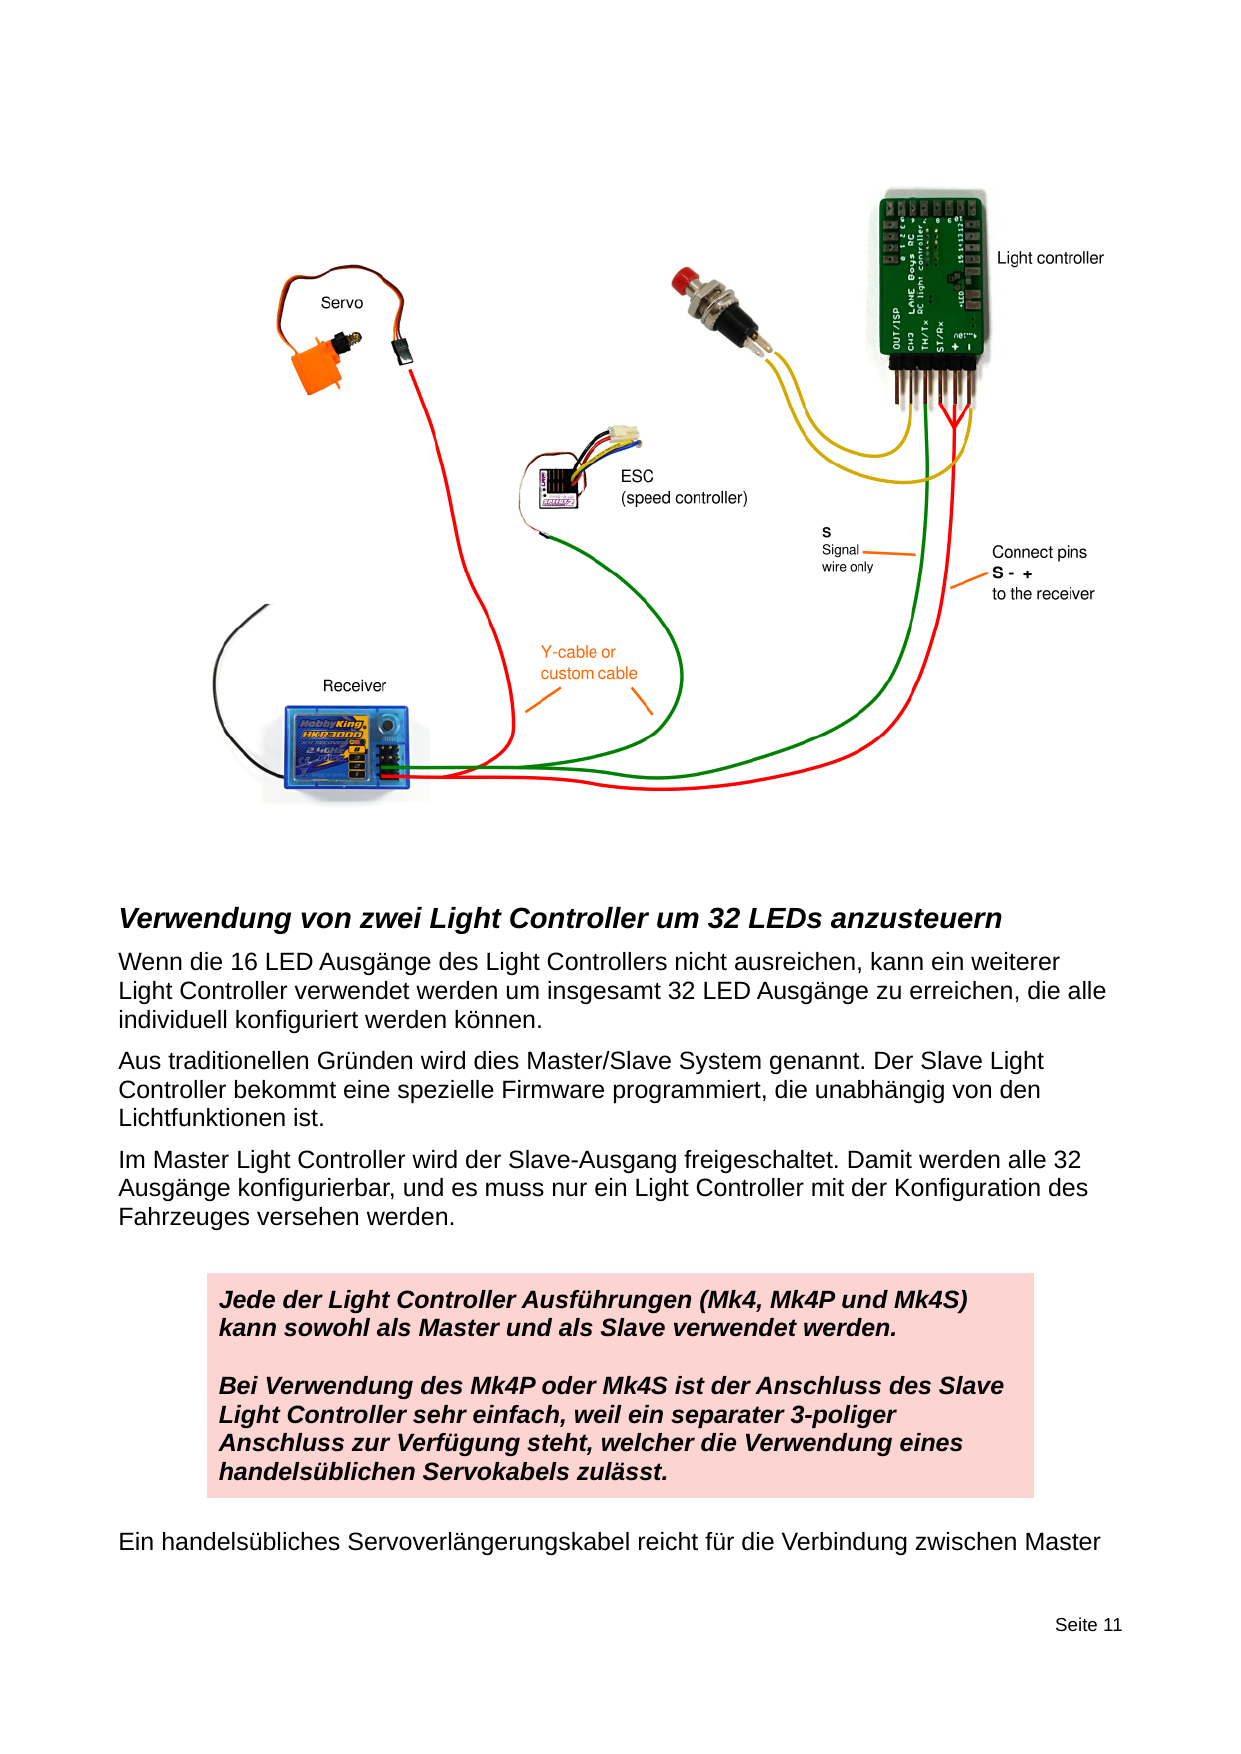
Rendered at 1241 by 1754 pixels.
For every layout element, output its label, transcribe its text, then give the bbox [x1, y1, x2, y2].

text Ein handelsübliches Servoverlängerungskabel reicht für die Verbindung zwischen Master [118, 1527, 1122, 1556]
subtitle Verwendung von zwei Light Controller um 32 LEDs anzusteuern [118, 901, 1122, 934]
text Bei Verwendung des Mk4P oder Mk4S ist der Anschluss des Slave Light Controller sehr einfach, weil ein separater 3-poliger Anschluss zur Verfügung steht, welcher die Verwendung eines handelsüblichen Servokabels zulässt. [207, 1371, 1034, 1498]
text Im Master Light Controller wird der Slave-Ausgang freigeschaltet. Damit werden alle 32 Ausgänge konfigurierbar, und es muss nur ein Light Controller mit der Konfiguration des Fahrzeuges versehen werden. [118, 1144, 1122, 1231]
text Jede der Light Controller Ausführungen (Mk4, Mk4P und Mk4S) kann sowohl als Master und als Slave verwendet werden. [207, 1273, 1034, 1342]
text Aus traditionellen Gründen wird dies Master/Slave System genannt. Der Slave Light Controller bekommt eine spezielle Firmware programmiert, die unabhängig von den Lichtfunktionen ist. [118, 1046, 1122, 1132]
text Wenn die 16 LED Ausgänge des Light Controllers nicht ausreichen, kann ein weiterer Light Controller verwendet werden um insgesamt 32 LED Ausgänge zu erreichen, die alle individuell konfiguriert werden können. [118, 947, 1122, 1033]
picture [118, 135, 1123, 846]
